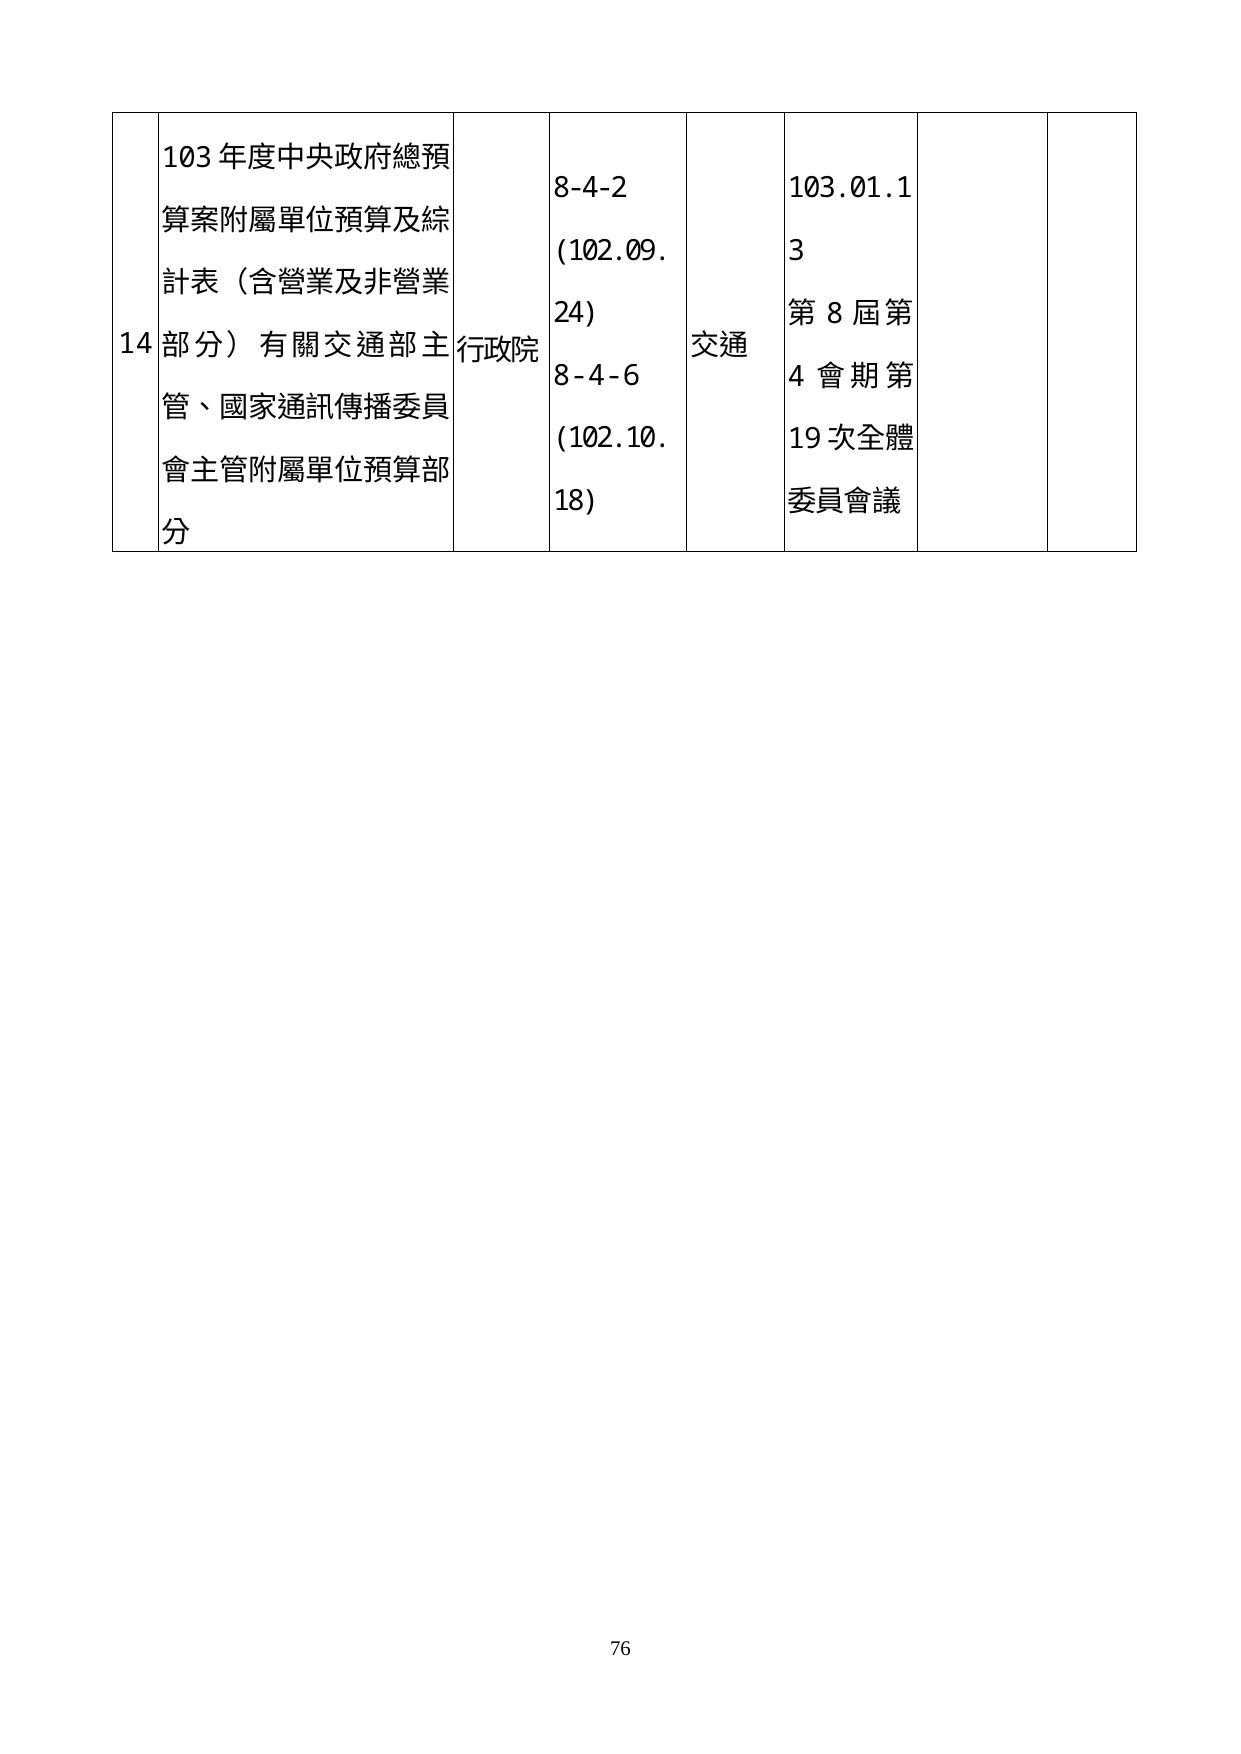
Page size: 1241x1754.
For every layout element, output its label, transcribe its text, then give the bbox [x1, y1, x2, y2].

table_cell 103.01.13 第8屆第4會期第19次全體委員會議 [785, 113, 917, 551]
table_cell 行政院 [454, 113, 549, 551]
table_cell 14 [113, 113, 158, 551]
table_cell [1048, 113, 1136, 551]
table_cell 交通 [687, 113, 784, 551]
table_cell 103年度中央政府總預算案附屬單位預算及綜計表（含營業及非營業部分）有關交通部主管、國家通訊傳播委員會主管附屬單位預算部分 [159, 113, 453, 551]
table_cell 8-4-2 (102.09.24) 8-4-6 (102.10.18) [550, 113, 686, 551]
table_cell [918, 113, 1047, 551]
